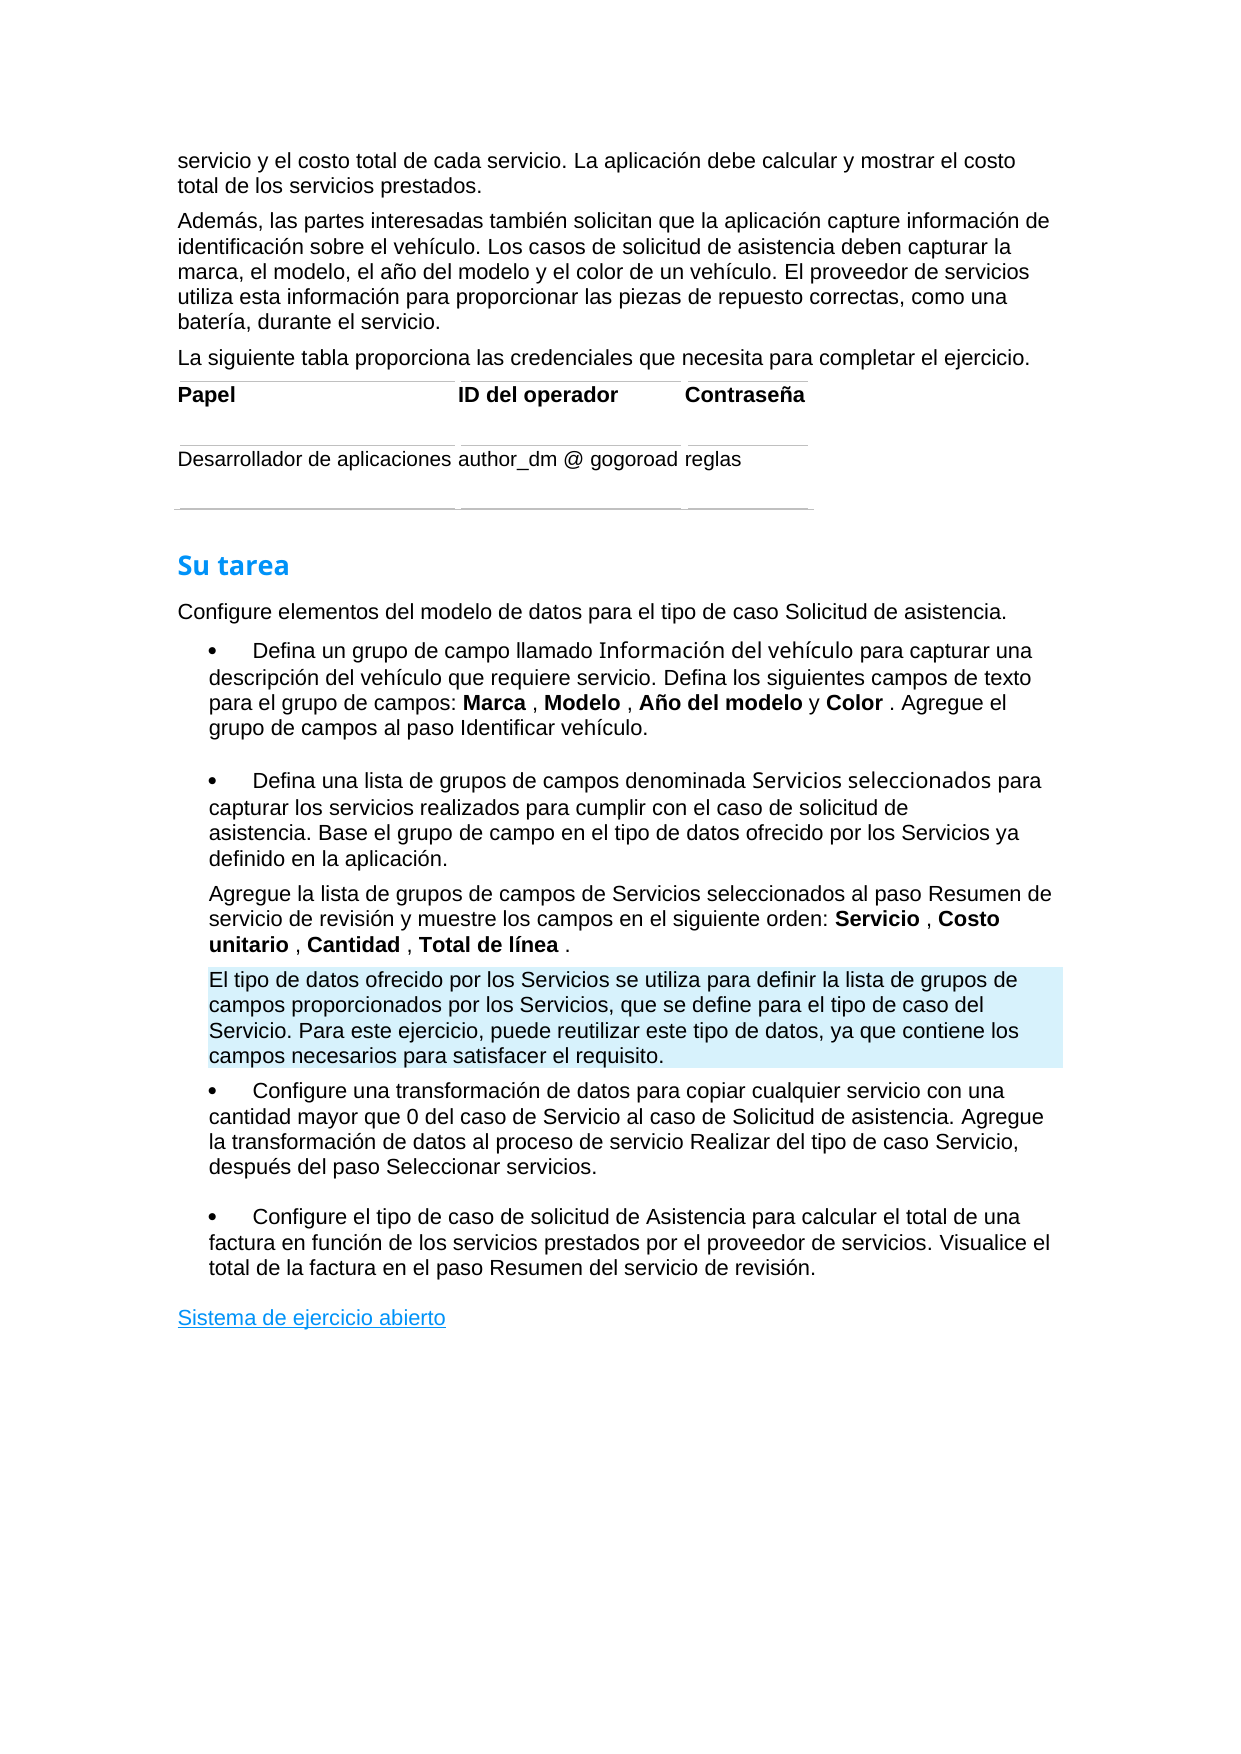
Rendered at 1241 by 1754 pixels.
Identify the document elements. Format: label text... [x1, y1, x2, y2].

table_header ID del operador [461, 382, 681, 445]
text El tipo de datos ofrecido por los Servicios se utiliza para definir la lista de grupos de campos proporcionados por los Servicios, que se define para el tipo de caso del Servicio. Para este ejercicio, puede reutilizar este tipo de datos, ya que contiene los campos necesarios para satisfacer el requisito. [208, 967, 1063, 1068]
text Agregue la lista de grupos de campos de Servicios seleccionados al paso Resumen de servicio de revisión y muestre los campos en el siguiente orden: Servicio , Costo unitario , Cantidad , Total de línea . [208, 881, 1063, 957]
text Sistema de ejercicio abierto [177, 1305, 1063, 1330]
subtitle Su tarea [177, 547, 1063, 584]
text La siguiente tabla proporciona las credenciales que necesita para completar el ejercicio. [177, 345, 1063, 370]
list Configure el tipo de caso de solicitud de Asistencia para calcular el total de una factura en función de los servicios prestados por el proveedor de servicios. Visualice el total de la factura en el paso Resumen del servicio de revisión. [208, 1204, 1063, 1280]
list Defina una lista de grupos de campos denominada Servicios seleccionados para capturar los servicios realizados para cumplir con el caso de solicitud de asistencia. Base el grupo de campo en el tipo de datos ofrecido por los Servicios ya definido en la aplicación. [208, 765, 1063, 871]
table_cell Desarrollador de aplicaciones [180, 446, 455, 508]
text Configure elementos del modelo de datos para el tipo de caso Solicitud de asistencia. [177, 599, 1063, 624]
list Defina un grupo de campo llamado Información del vehículo para capturar una descripción del vehículo que requiere servicio. Defina los siguientes campos de texto para el grupo de campos: Marca , Modelo , Año del modelo y Color . Agregue el grupo de campos al paso Identificar vehículo. [208, 635, 1063, 740]
text servicio y el costo total de cada servicio. La aplicación debe calcular y mostrar el costo total de los servicios prestados. [177, 148, 1063, 198]
text Además, las partes interesadas también solicitan que la aplicación capture información de identificación sobre el vehículo. Los casos de solicitud de asistencia deben capturar la marca, el modelo, el año del modelo y el color de un vehículo. El proveedor de servicios utiliza esta información para proporcionar las piezas de repuesto correctas, como una batería, durante el servicio. [177, 208, 1063, 334]
list Configure una transformación de datos para copiar cualquier servicio con una cantidad mayor que 0 del caso de Servicio al caso de Solicitud de asistencia. Agregue la transformación de datos al proceso de servicio Realizar del tipo de caso Servicio, después del paso Seleccionar servicios. [208, 1078, 1063, 1179]
table_cell author_dm @ gogoroad [461, 446, 681, 508]
table_header Contraseña [688, 382, 808, 445]
table_header Papel [180, 382, 455, 445]
table_cell reglas [688, 446, 808, 508]
